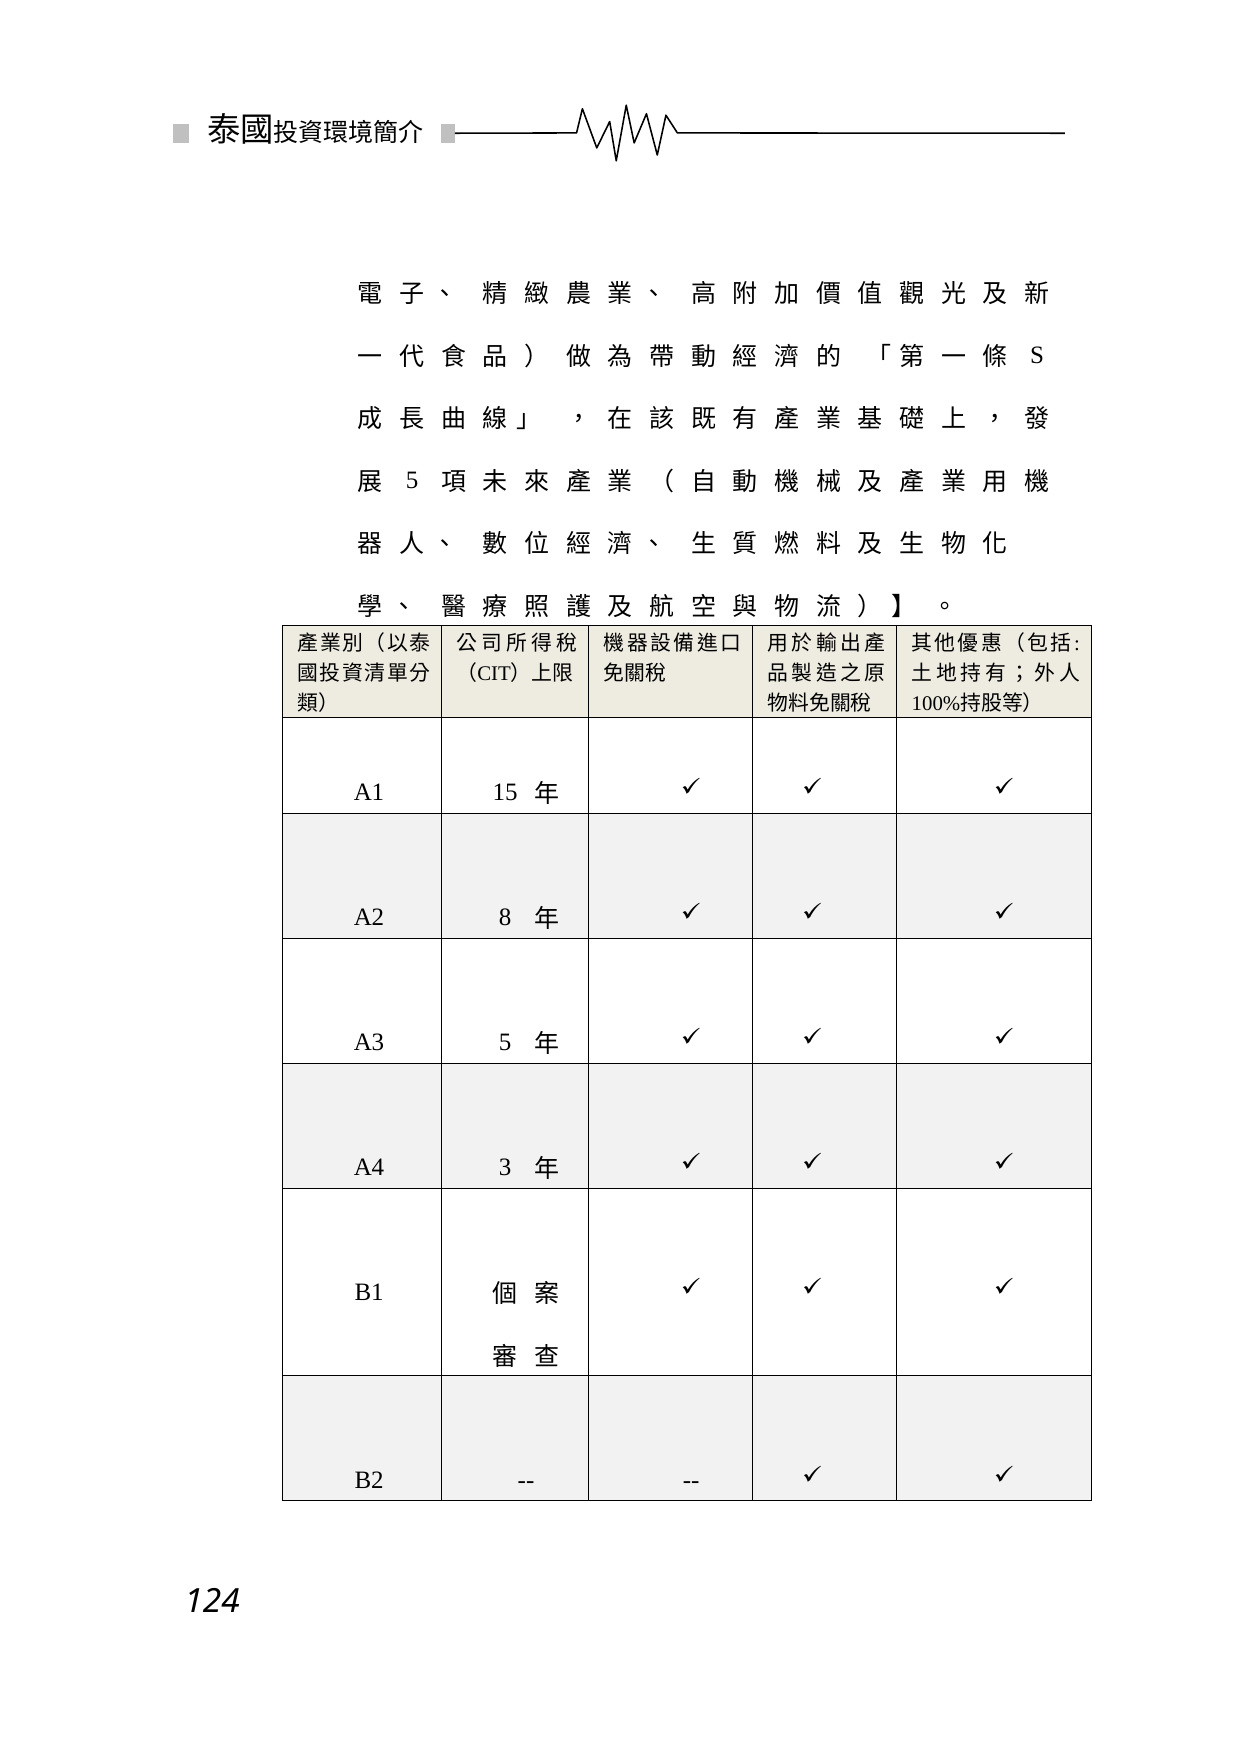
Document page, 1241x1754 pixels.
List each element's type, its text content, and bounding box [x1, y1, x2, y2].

table_cell 3年 [442, 1064, 588, 1188]
table_cell B1 [283, 1189, 441, 1375]
table_cell [753, 939, 896, 1063]
text 電子、精緻農業、高附加價值觀光及新一代食品）做為帶動經濟的「第一條S成長曲線」，在該既有產業基礎上，發展5項未來產業（自動機械及產業用機器人、數位經濟、生質燃料及生物化學、醫療照護及航空與物流）】。 [281, 250, 1058, 625]
table_header 產業別（以泰國投資清單分類） [283, 626, 441, 717]
table_cell [589, 814, 752, 938]
table_cell A2 [283, 814, 441, 938]
table_cell 15年 [442, 718, 588, 813]
table_cell [589, 1064, 752, 1188]
table_cell [897, 1064, 1091, 1188]
table_cell [589, 1189, 752, 1375]
table_cell [897, 1189, 1091, 1375]
table_cell 8年 [442, 814, 588, 938]
table_cell [753, 1189, 896, 1375]
table_cell [897, 939, 1091, 1063]
table_cell [589, 939, 752, 1063]
table_header 公司所得稅（CIT）上限 [442, 626, 588, 717]
table_cell -- [589, 1376, 752, 1500]
table_cell A3 [283, 939, 441, 1063]
table_cell [753, 1376, 896, 1500]
table_header 機器設備進口免關稅 [589, 626, 752, 717]
table_header 其他優惠（包括:土地持有；外人100%持股等） [897, 626, 1091, 717]
table_cell [897, 718, 1091, 813]
table_cell [897, 1376, 1091, 1500]
table_cell [753, 718, 896, 813]
table_cell 5年 [442, 939, 588, 1063]
table_cell B2 [283, 1376, 441, 1500]
table_cell [589, 718, 752, 813]
table_cell A4 [283, 1064, 441, 1188]
table_cell [753, 814, 896, 938]
table_cell 個案審查 [442, 1189, 588, 1375]
table_header 用於輸出產品製造之原物料免關稅 [753, 626, 896, 717]
table_cell [753, 1064, 896, 1188]
table_cell [897, 814, 1091, 938]
table_cell -- [442, 1376, 588, 1500]
table_cell A1 [283, 718, 441, 813]
